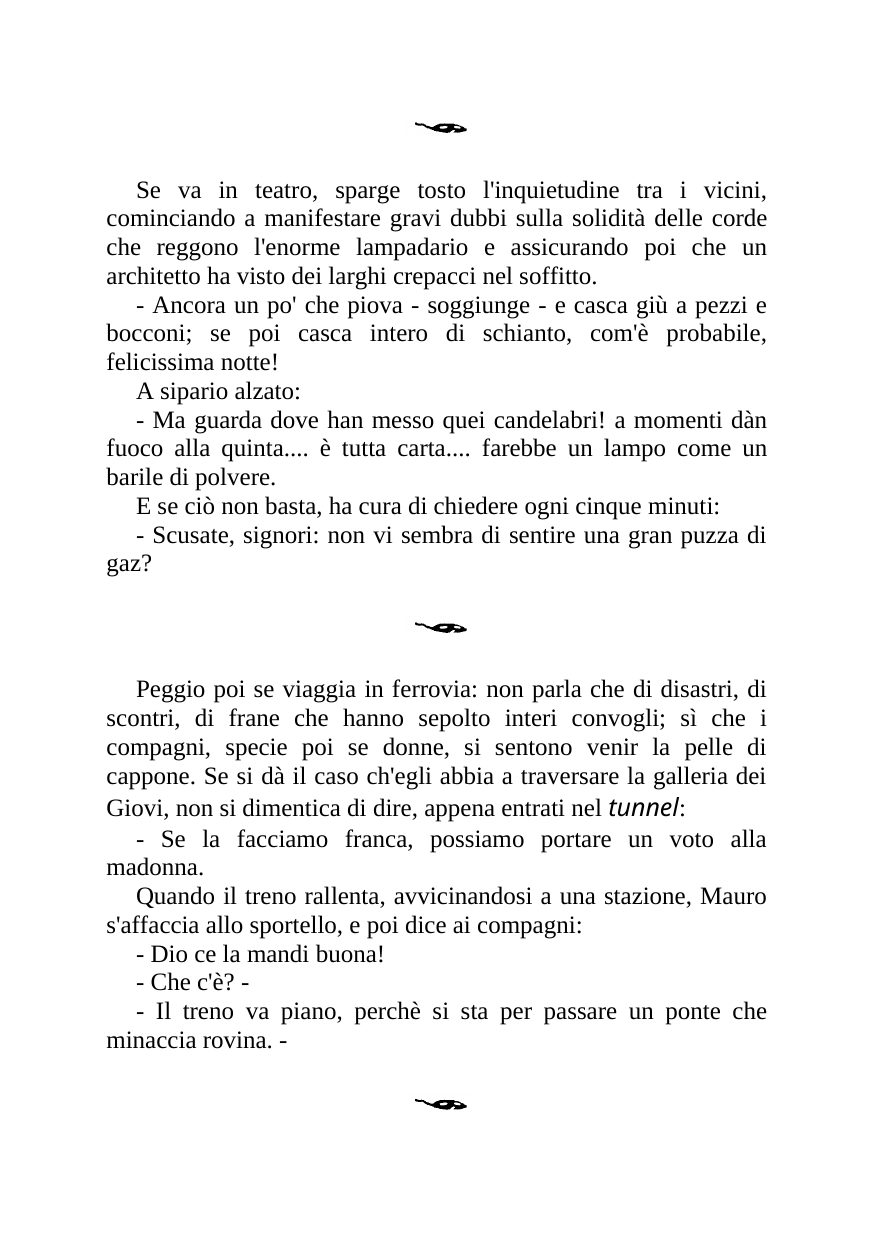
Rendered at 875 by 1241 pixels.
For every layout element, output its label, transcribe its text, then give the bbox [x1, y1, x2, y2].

text A sipario alzato: [106, 376, 768, 405]
picture [403, 115, 471, 137]
text - Scusate, signori: non vi sembra di sentire una gran puzza di gaz? [106, 520, 768, 577]
text E se ciò non basta, ha cura di chiedere ogni cinque minuti: [106, 491, 768, 520]
text - Il treno va piano, perchè si sta per passare un ponte che minaccia rovina. - [106, 996, 768, 1054]
text - Dio ce la mandi buona! [106, 939, 768, 967]
text - Se la facciamo franca, possiamo portare un voto alla madonna. [106, 824, 768, 881]
picture [403, 1091, 471, 1114]
text Peggio poi se viaggia in ferrovia: non parla che di disastri, di scontri, di frane che hanno sepolto interi convogli; sì che i compagni, specie poi se donne, si sentono venir la pelle di cappone. Se si dà il caso ch'egli abbia a traversare la galleria dei Giovi, non si dimentica di dire, appena entrati nel tunnel: [106, 674, 768, 824]
text Se va in teatro, sparge tosto l'inquietudine tra i vicini, cominciando a manifestare gravi dubbi sulla solidità delle corde che reggono l'enorme lampadario e assicurando poi che un architetto ha visto dei larghi crepacci nel soffitto. [106, 175, 768, 290]
text - Ma guarda dove han messo quei candelabri! a momenti dàn fuoco alla quinta.... è tutta carta.... farebbe un lampo come un barile di polvere. [106, 405, 768, 491]
picture [403, 615, 471, 637]
text Quando il treno rallenta, avvicinandosi a una stazione, Mauro s'affaccia allo sportello, e poi dice ai compagni: [106, 881, 768, 939]
text - Che c'è? - [106, 967, 768, 996]
text - Ancora un po' che piova - soggiunge - e casca giù a pezzi e bocconi; se poi casca intero di schianto, com'è probabile, felicissima notte! [106, 290, 768, 376]
